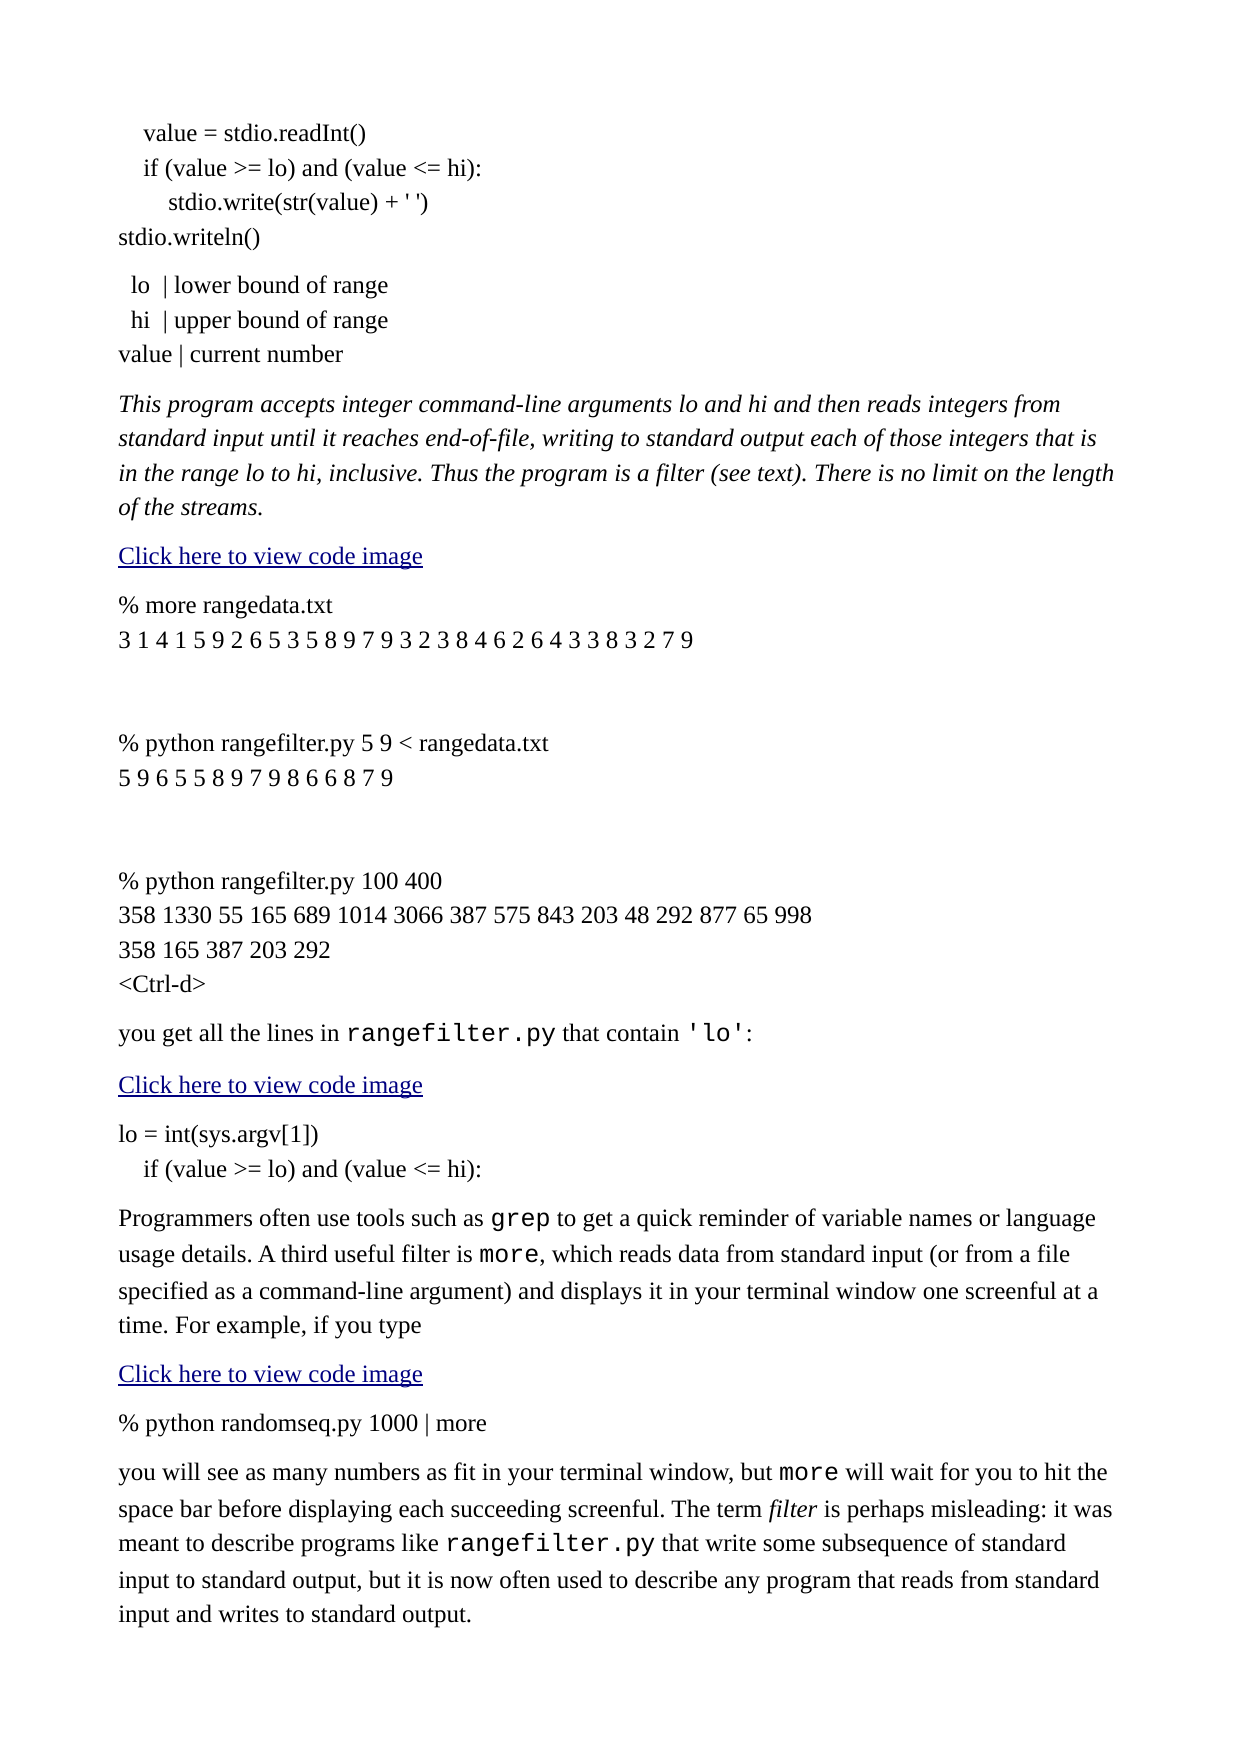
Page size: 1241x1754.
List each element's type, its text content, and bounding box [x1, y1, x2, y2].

text % python randomseq.py 1000 | more [118, 1408, 1122, 1437]
text you get all the lines in rangefilter.py that contain 'lo': [118, 1018, 1122, 1049]
text Click here to view code image [118, 1359, 1122, 1388]
text lo = int(sys.argv[1]) if (value >= lo) and (value <= hi): [118, 1119, 1122, 1182]
text This program accepts integer command-line arguments lo and hi and then reads integers from standard input until it reaches end-of-file, writing to standard output each of those integers that is in the range lo to hi, inclusive. Thus the program is a filter (see text). There is no limit on the length of the streams. [118, 389, 1122, 521]
text % more rangedata.txt 3 1 4 1 5 9 2 6 5 3 5 8 9 7 9 3 2 3 8 4 6 2 6 4 3 3 8 3 2 7 9 % python rangefilter.py 5 9 < rangedata.txt 5 9 6 5 5 8 9 7 9 8 6 6 8 7 9 % python rangefilter.py 100 400 358 1330 55 165 689 1014 3066 387 575 843 203 48 292 877 65 998 358 165 387 203 292 <Ctrl-d> [118, 590, 1122, 998]
text Click here to view code image [118, 1070, 1122, 1099]
text lo | lower bound of range hi | upper bound of range value | current number [118, 271, 1122, 368]
text you will see as many numbers as fit in your terminal window, but more will wait for you to hit the space bar before displaying each succeeding screenful. The term filter is perhaps misleading: it was meant to describe programs like rangefilter.py that write some subsequence of standard input to standard output, but it is now often used to describe any program that reads from standard input and writes to standard output. [118, 1457, 1122, 1628]
text Programmers often use tools such as grep to get a quick reminder of variable names or language usage details. A third useful filter is more, which reads data from standard input (or from a file specified as a command-line argument) and displays it in your terminal window one screenful at a time. For example, if you type [118, 1203, 1122, 1339]
text value = stdio.readInt() if (value >= lo) and (value <= hi): stdio.write(str(value) + ' ') stdio.writeln() [118, 118, 1122, 250]
text Click here to view code image [118, 541, 1122, 570]
